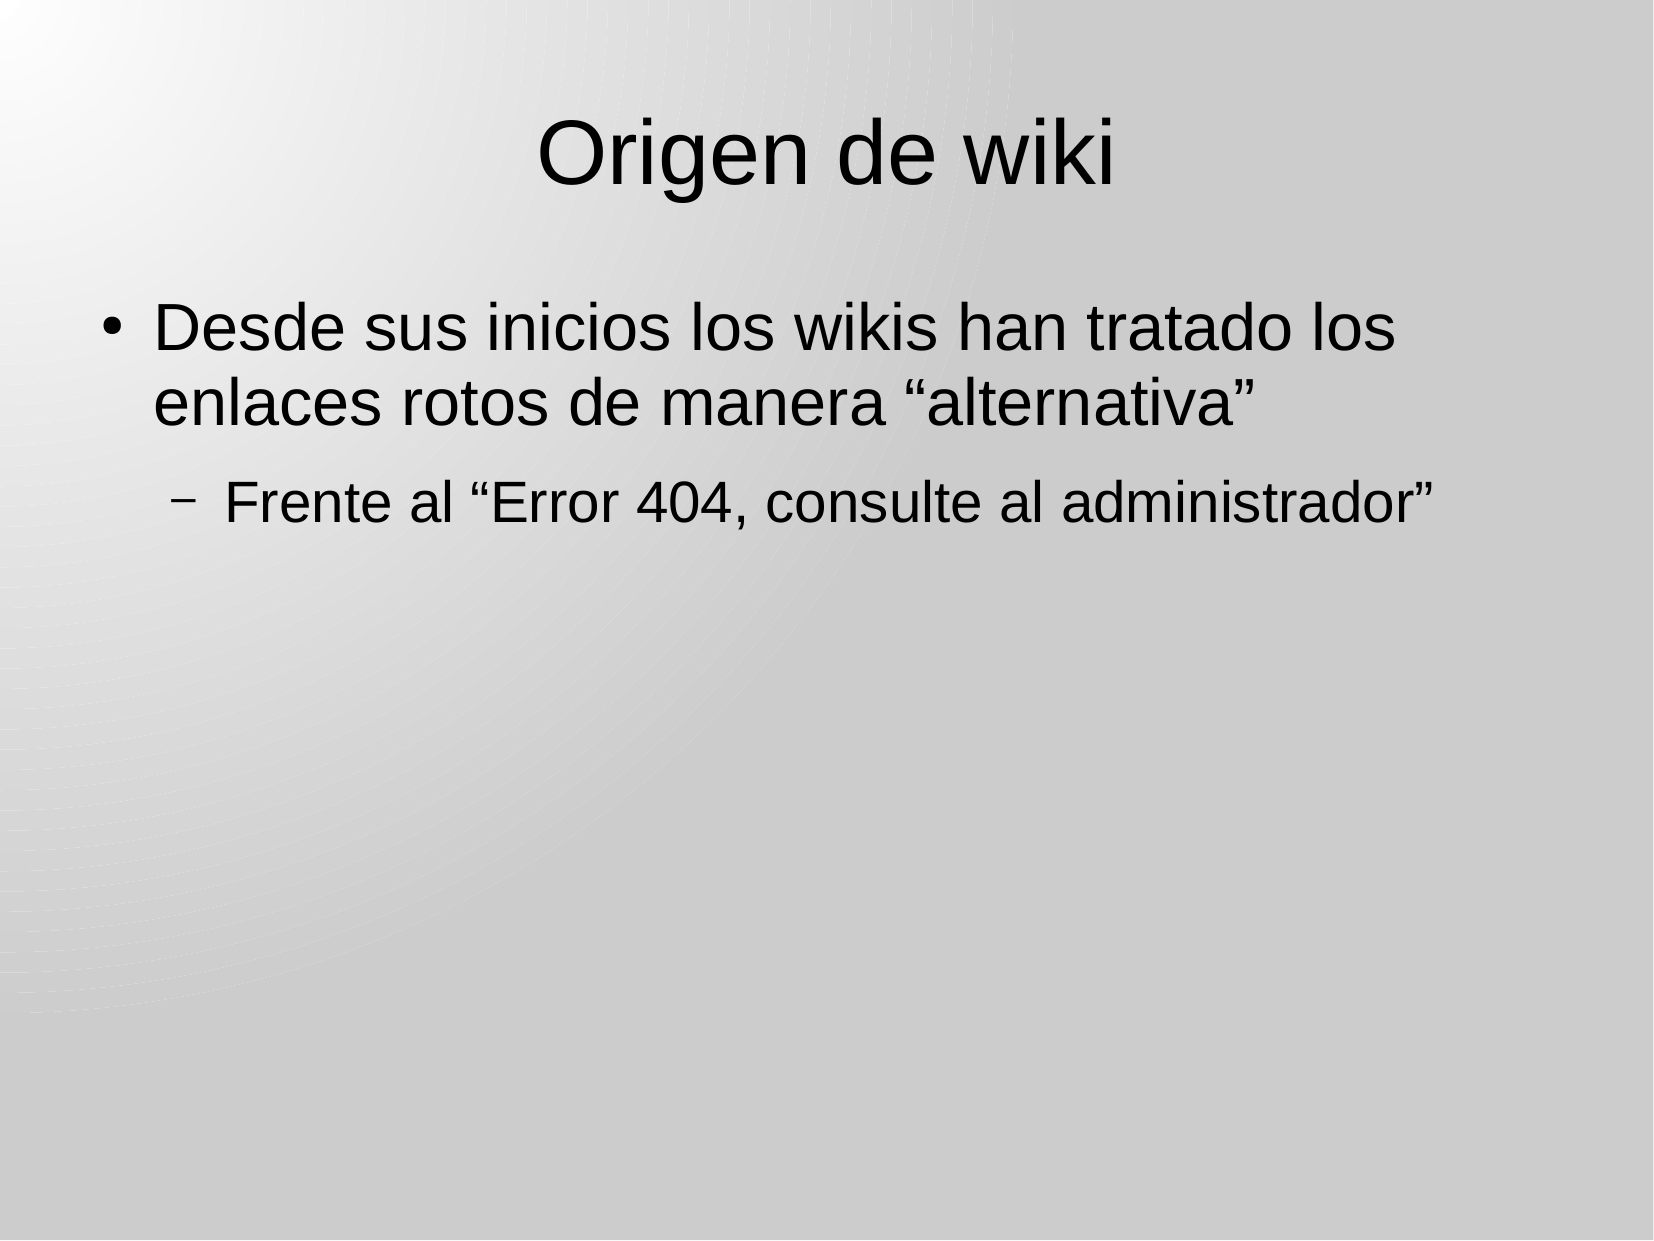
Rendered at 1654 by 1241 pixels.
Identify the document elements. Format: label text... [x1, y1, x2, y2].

title Origen de wiki [82, 56, 1571, 250]
list Desde sus inicios los wikis han tratado los enlaces rotos de manera “alternativa” Frente al “Error 404, consulte al administrador” [82, 290, 1538, 1109]
